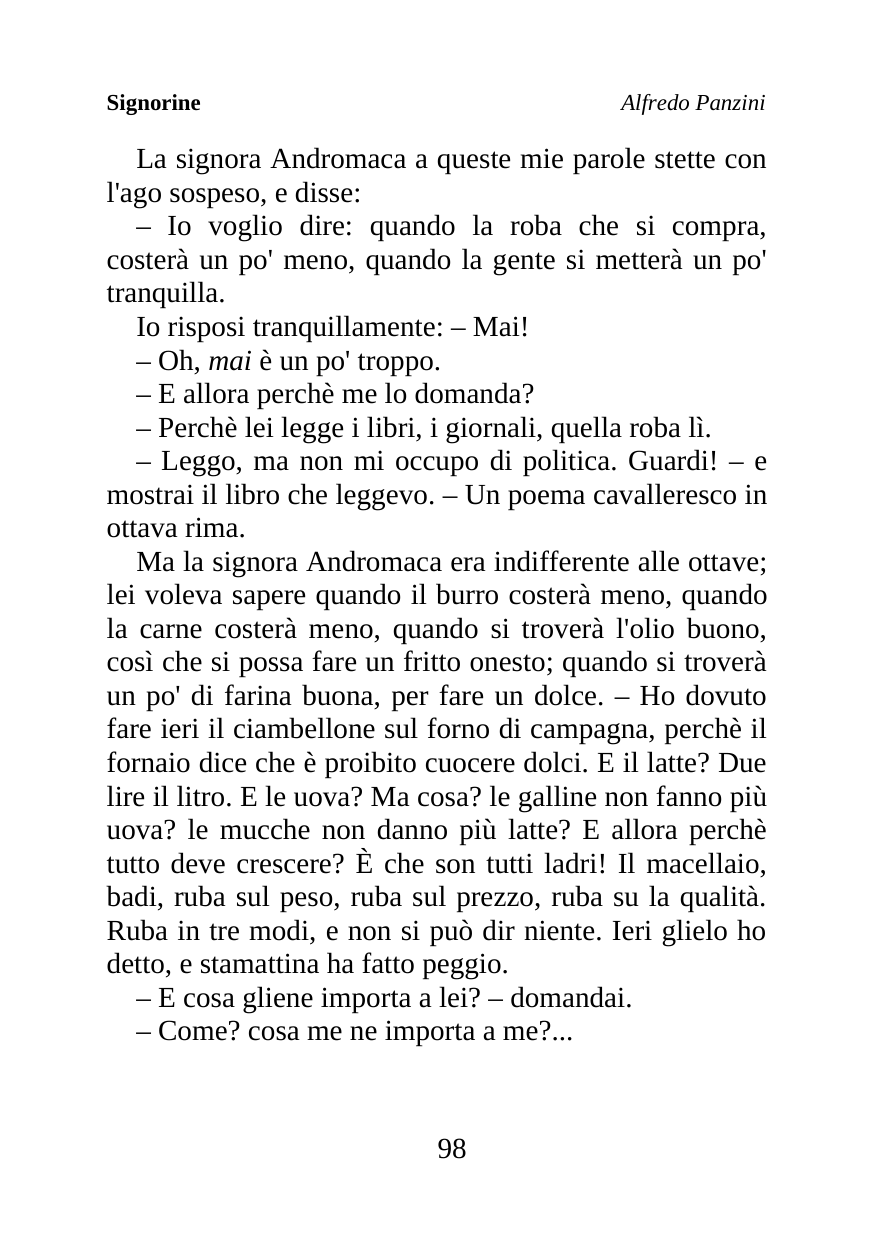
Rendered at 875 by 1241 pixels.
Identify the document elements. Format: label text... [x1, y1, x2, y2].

text – Leggo, ma non mi occupo di politica. Guardi! – e mostrai il libro che leggevo. – Un poema cavalleresco in ottava rima. [106, 443, 768, 544]
text – Come? cosa me ne importa a me?... [106, 1013, 768, 1047]
text Io risposi tranquillamente: – Mai! [106, 309, 768, 343]
text – Io voglio dire: quando la roba che si compra, costerà un po' meno, quando la gente si metterà un po' tranquilla. [106, 208, 768, 309]
text La signora Andromaca a queste mie parole stette con l'ago sospeso, e disse: [106, 141, 768, 208]
text – E allora perchè me lo domanda? [106, 376, 768, 410]
text – E cosa gliene importa a lei? – domandai. [106, 980, 768, 1013]
text – Perchè lei legge i libri, i giornali, quella roba lì. [106, 410, 768, 443]
text – Oh, mai è un po' troppo. [106, 343, 768, 376]
text Ma la signora Andromaca era indifferente alle ottave; lei voleva sapere quando il burro costerà meno, quando la carne costerà meno, quando si troverà l'olio buono, così che si possa fare un fritto onesto; quando si troverà un po' di farina buona, per fare un dolce. – Ho dovuto fare ieri il ciambellone sul forno di campagna, perchè il fornaio dice che è proibito cuocere dolci. E il latte? Due lire il litro. E le uova? Ma cosa? le galline non fanno più uova? le mucche non danno più latte? E allora perchè tutto deve crescere? È che son tutti ladri! Il macellaio, badi, ruba sul peso, ruba sul prezzo, ruba su la qualità. Ruba in tre modi, e non si può dir niente. Ieri glielo ho detto, e stamattina ha fatto peggio. [106, 544, 768, 980]
